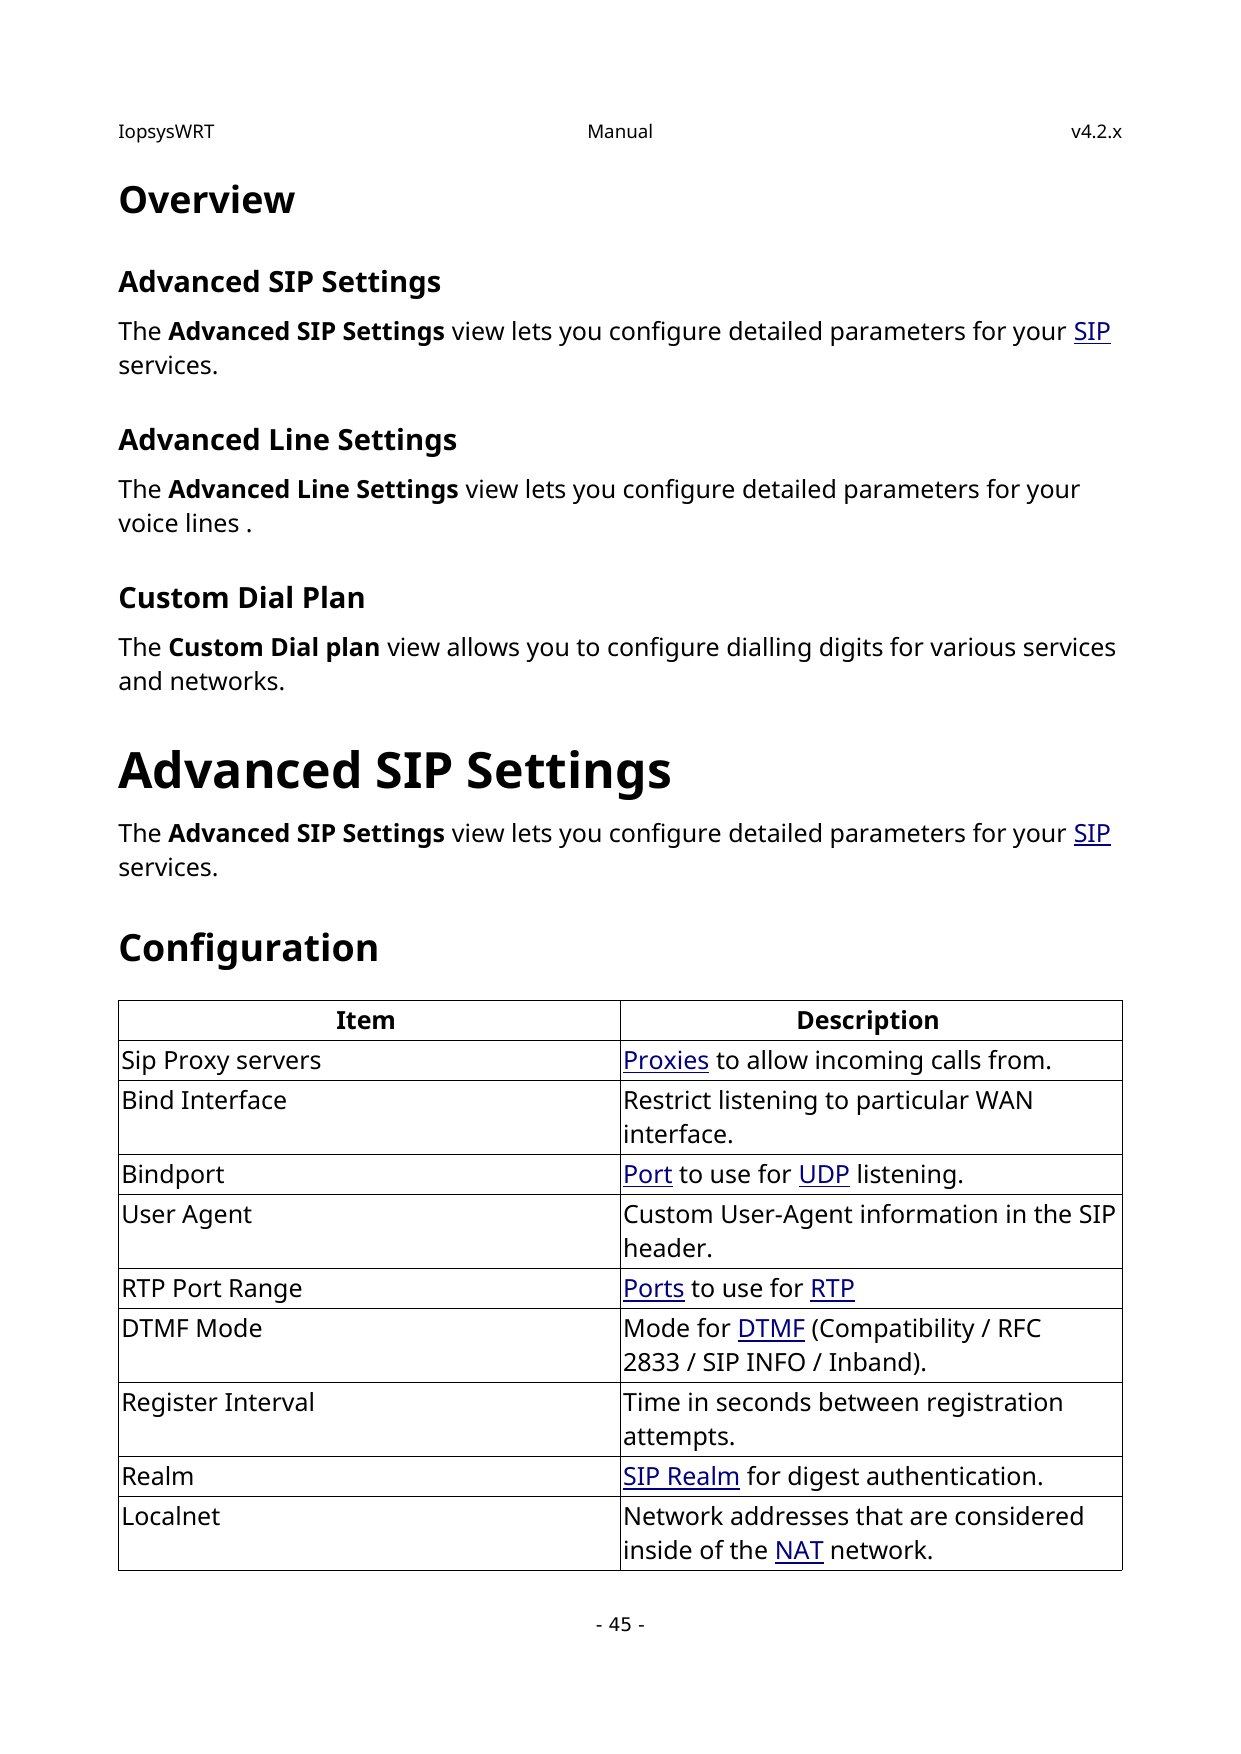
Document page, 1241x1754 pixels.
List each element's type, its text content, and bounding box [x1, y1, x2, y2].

table_cell RTP Port Range [119, 1269, 620, 1308]
table_cell Port to use for UDP listening. [621, 1155, 1122, 1194]
table_cell Restrict listening to particular WAN interface. [621, 1081, 1122, 1154]
subtitle Configuration [118, 921, 1122, 972]
subtitle Overview [118, 173, 1122, 224]
table_cell Bind Interface [119, 1081, 620, 1154]
table_cell Ports to use for RTP [621, 1269, 1122, 1308]
table_cell SIP Realm for digest authentication. [621, 1457, 1122, 1496]
table_cell Mode for DTMF (Compatibility / RFC 2833 / SIP INFO / Inband). [621, 1309, 1122, 1382]
table_cell Custom User-Agent information in the SIP header. [621, 1195, 1122, 1268]
table_cell Realm [119, 1457, 620, 1496]
table_cell Time in seconds between registration attempts. [621, 1383, 1122, 1456]
subtitle Advanced Line Settings [118, 419, 1122, 459]
table_header Description [621, 1001, 1122, 1040]
table_cell Sip Proxy servers [119, 1041, 620, 1080]
text The Advanced Line Settings view lets you configure detailed parameters for your voice lines . [118, 472, 1122, 540]
table_cell Proxies to allow incoming calls from. [621, 1041, 1122, 1080]
subtitle Advanced SIP Settings [118, 262, 1122, 301]
table_cell Register Interval [119, 1383, 620, 1456]
table_cell Network addresses that are considered inside of the NAT network. [621, 1497, 1122, 1570]
text The Advanced SIP Settings view lets you configure detailed parameters for your SIP services. [118, 816, 1122, 884]
subtitle Advanced SIP Settings [118, 735, 1122, 803]
table_header Item [119, 1001, 620, 1040]
table_cell Bindport [119, 1155, 620, 1194]
table_cell User Agent [119, 1195, 620, 1268]
table_cell Localnet [119, 1497, 620, 1570]
text The Advanced SIP Settings view lets you configure detailed parameters for your SIP services. [118, 314, 1122, 382]
table_cell DTMF Mode [119, 1309, 620, 1382]
text The Custom Dial plan view allows you to configure dialling digits for various services and networks. [118, 629, 1122, 698]
subtitle Custom Dial Plan [118, 577, 1122, 617]
